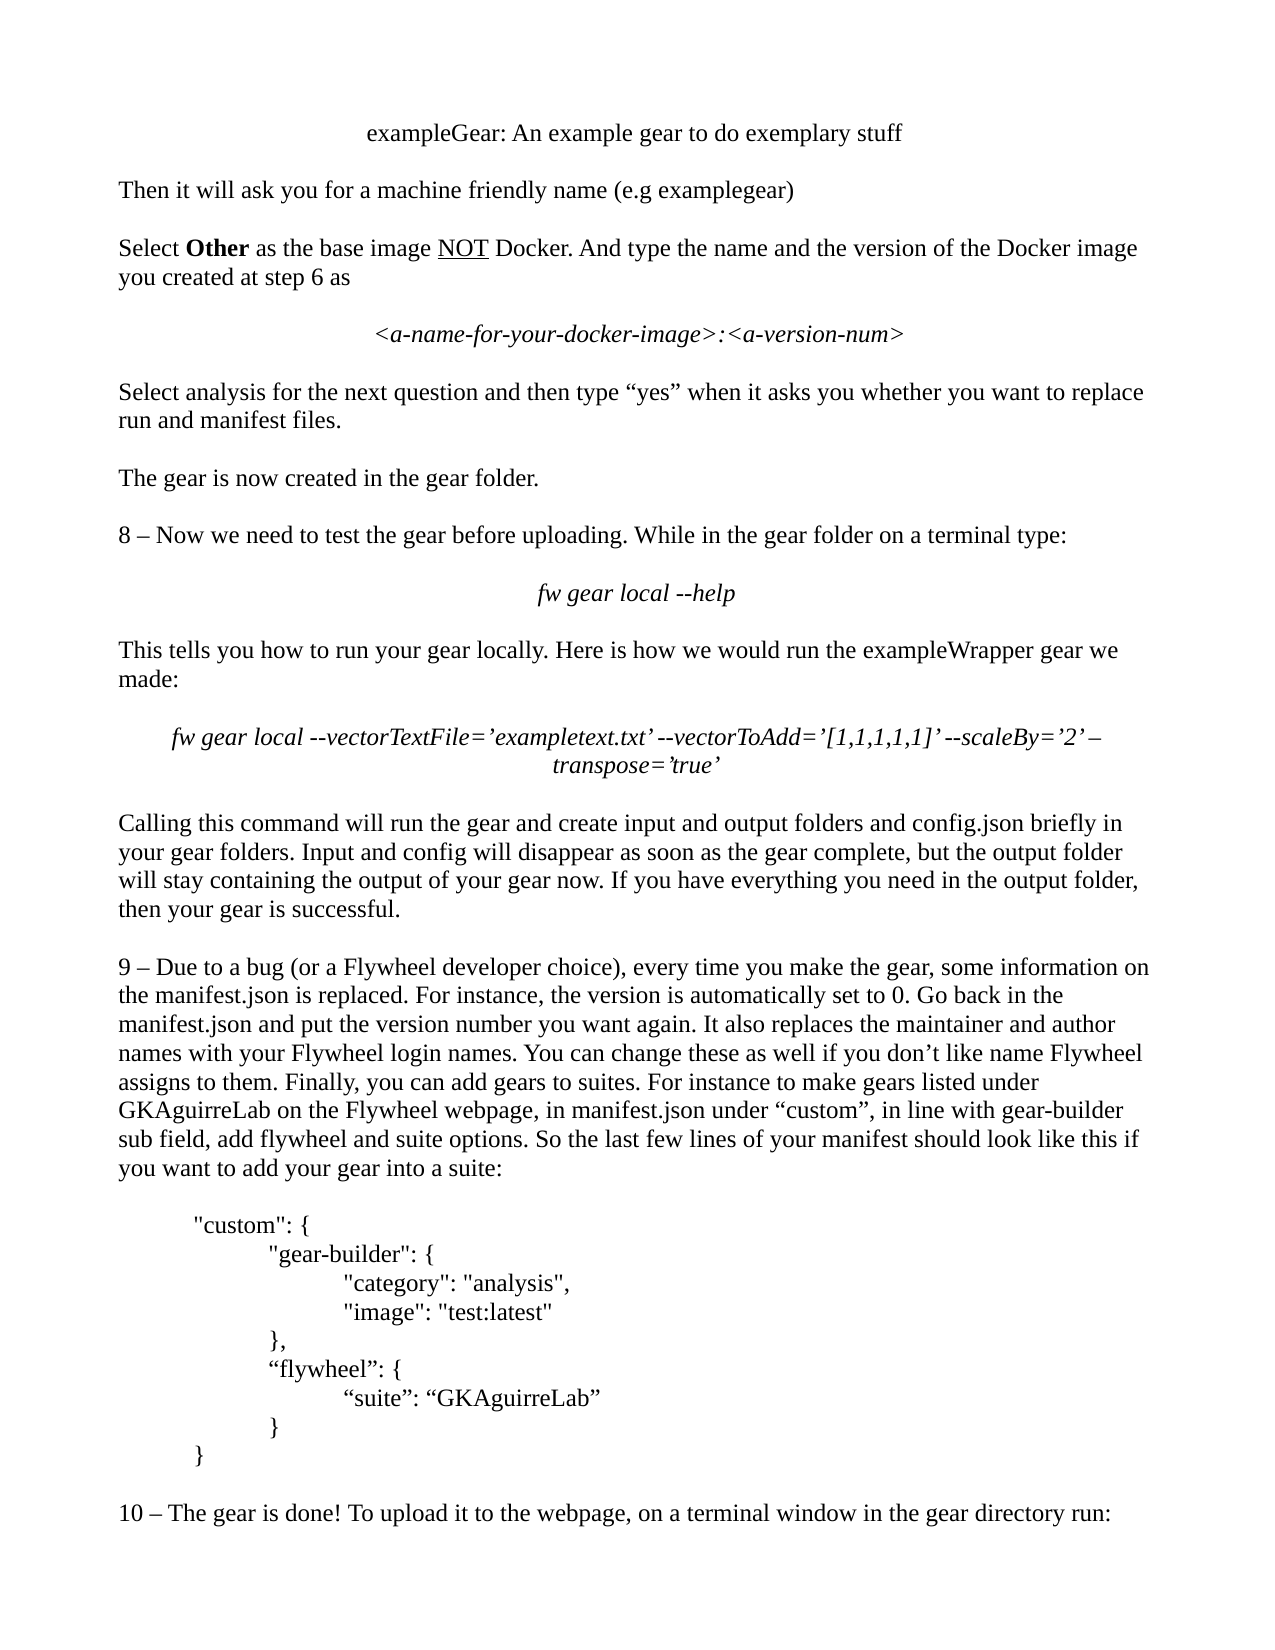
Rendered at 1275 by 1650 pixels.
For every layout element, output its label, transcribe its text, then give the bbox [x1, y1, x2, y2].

text Then it will ask you for a machine friendly name (e.g examplegear) [118, 176, 1157, 204]
text exampleGear: An example gear to do exemplary stuff [118, 118, 1157, 147]
text <a-name-for-your-docker-image>:<a-version-num> [118, 319, 1157, 348]
text The gear is now created in the gear folder. [118, 463, 1157, 492]
text This tells you how to run your gear locally. Here is how we would run the exampleWrapper gear we made: [118, 636, 1157, 693]
text } [118, 1412, 1157, 1441]
text }, [118, 1326, 1157, 1354]
text fw gear local --vectorTextFile=’exampletext.txt’ --vectorToAdd=’[1,1,1,1,1]’ --scaleBy=’2’ –transpose=’true’ [118, 722, 1157, 779]
text 10 – The gear is done! To upload it to the webpage, on a terminal window in the gear directory run: [118, 1498, 1157, 1527]
text "gear-builder": { [118, 1239, 1157, 1268]
text "category": "analysis", [118, 1268, 1157, 1297]
text Select Other as the base image NOT Docker. And type the name and the version of the Docker image you created at step 6 as [118, 233, 1157, 291]
text “flywheel”: { [118, 1354, 1157, 1383]
text 8 – Now we need to test the gear before uploading. While in the gear folder on a terminal type: [118, 521, 1157, 549]
text "image": "test:latest" [118, 1297, 1157, 1326]
text fw gear local --help [118, 578, 1157, 607]
text “suite”: “GKAguirreLab” [118, 1383, 1157, 1412]
text "custom": { [118, 1211, 1157, 1239]
text Select analysis for the next question and then type “yes” when it asks you whether you want to replace run and manifest files. [118, 377, 1157, 434]
text Calling this command will run the gear and create input and output folders and config.json briefly in your gear folders. Input and config will disappear as soon as the gear complete, but the output folder will stay containing the output of your gear now. If you have everything you need in the output folder, then your gear is successful. [118, 808, 1157, 923]
text 9 – Due to a bug (or a Flywheel developer choice), every time you make the gear, some information on the manifest.json is replaced. For instance, the version is automatically set to 0. Go back in the manifest.json and put the version number you want again. It also replaces the maintainer and author names with your Flywheel login names. You can change these as well if you don’t like name Flywheel assigns to them. Finally, you can add gears to suites. For instance to make gears listed under GKAguirreLab on the Flywheel webpage, in manifest.json under “custom”, in line with gear-builder sub field, add flywheel and suite options. So the last few lines of your manifest should look like this if you want to add your gear into a suite: [118, 952, 1157, 1182]
text } [118, 1441, 1157, 1469]
